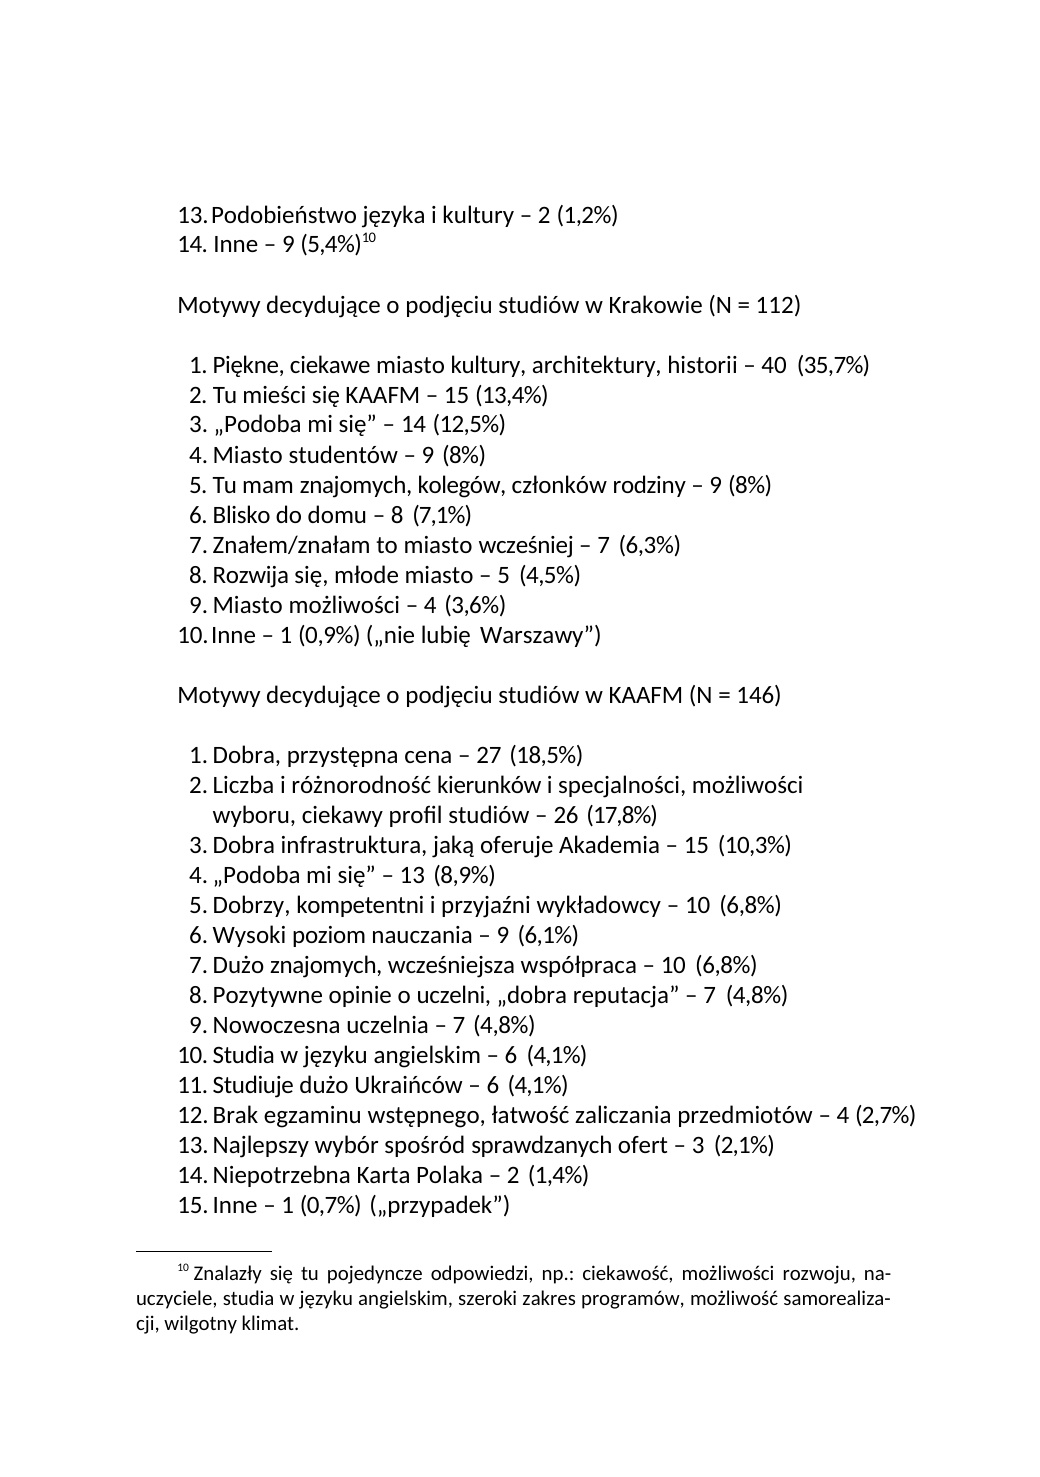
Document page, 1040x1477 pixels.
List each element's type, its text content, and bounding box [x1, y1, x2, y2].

list Dobra, przystępna cena – 27 (18,5%) [189, 739, 941, 769]
list Nowoczesna uczelnia – 7 (4,8%) [189, 1009, 941, 1039]
list Wysoki poziom nauczania – 9 (6,1%) [189, 919, 941, 949]
list Miasto studentów – 9 (8%) [189, 439, 941, 469]
list Brak egzaminu wstępnego, łatwość zaliczania przedmiotów – 4 (2,7%) [177, 1099, 941, 1129]
list Studia w języku angielskim – 6 (4,1%) [177, 1039, 941, 1069]
list Studiuje dużo Ukraińców – 6 (4,1%) [177, 1069, 941, 1099]
list „Podoba mi się” – 13 (8,9%) [189, 859, 941, 889]
list Dobra infrastruktura, jaką oferuje Akademia – 15 (10,3%) [189, 829, 941, 859]
list Niepotrzebna Karta Polaka – 2 (1,4%) [177, 1159, 941, 1189]
text 10 Znalazły się tu pojedyncze odpowiedzi, np.: ciekawość, możliwości rozwoju, na- uczyciele, studia w języku angielskim, szeroki zakres programów, możliwość samorealiza- cji, wilgotny klimat. [136, 1261, 892, 1335]
list Inne – 1 (0,9%) („nie lubię Warszawy”) [177, 619, 941, 649]
list Tu mieści się KAAFM – 15 (13,4%) 3. „Podoba mi się” – 14 (12,5%) [189, 379, 553, 439]
list Pozytywne opinie o uczelni, „dobra reputacja” – 7 (4,8%) [189, 979, 941, 1009]
list Miasto możliwości – 4 (3,6%) [189, 589, 941, 619]
list Piękne, ciekawe miasto kultury, architektury, historii – 40 (35,7%) [189, 349, 941, 379]
list Rozwija się, młode miasto – 5 (4,5%) [189, 559, 941, 589]
text Motywy decydujące o podjęciu studiów w Krakowie (N = 112) [177, 289, 941, 319]
list Inne – 1 (0,7%) („przypadek”) [177, 1189, 941, 1219]
text Motywy decydujące o podjęciu studiów w KAAFM (N = 146) [177, 679, 941, 709]
list Tu mam znajomych, kolegów, członków rodziny – 9 (8%) [189, 469, 941, 499]
list Liczba i różnorodność kierunków i specjalności, możliwości wyboru, ciekawy profil studiów – 26 (17,8%) [189, 769, 892, 829]
list Dużo znajomych, wcześniejsza współpraca – 10 (6,8%) [189, 949, 941, 979]
list Najlepszy wybór spośród sprawdzanych ofert – 3 (2,1%) [177, 1129, 941, 1159]
list Znałem/znałam to miasto wcześniej – 7 (6,3%) [189, 529, 941, 559]
list Dobrzy, kompetentni i przyjaźni wykładowcy – 10 (6,8%) [189, 889, 941, 919]
list Podobieństwo języka i kultury – 2 (1,2%) 14. Inne – 9 (5,4%)10 [177, 199, 620, 259]
list Blisko do domu – 8 (7,1%) [189, 499, 941, 529]
